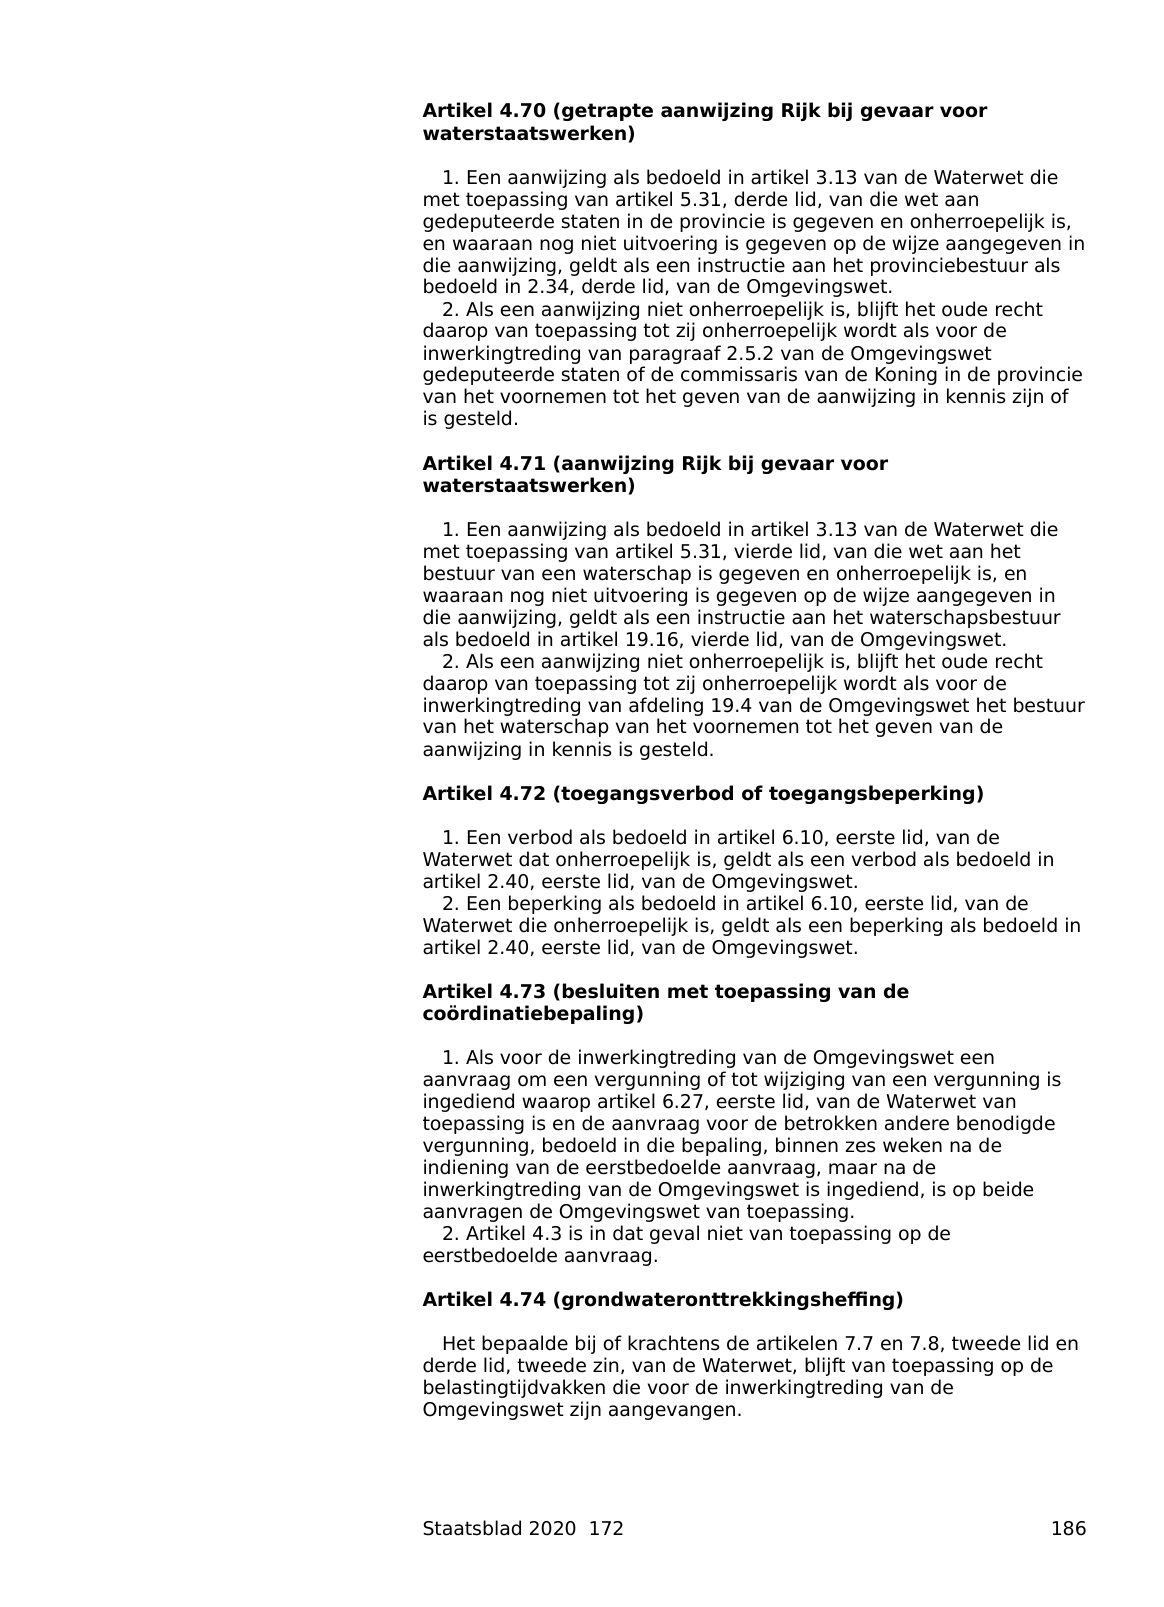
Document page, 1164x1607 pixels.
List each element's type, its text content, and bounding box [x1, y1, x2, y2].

text 2. Als een aanwijzing niet onherroepelijk is, blijft het oude recht daarop van toepassing tot zij onherroepelijk wordt als voor de inwerkingtreding van paragraaf 2.5.2 van de Omgevingswet gedeputeerde staten of de commissaris van de Koning in de provincie van het voornemen tot het geven van de aanwijzing in kennis zijn of is gesteld. [422, 298, 1087, 430]
subtitle Artikel 4.71 (aanwijzing Rijk bij gevaar voor waterstaatswerken) [422, 452, 1087, 496]
text 1. Een aanwijzing als bedoeld in artikel 3.13 van de Waterwet die met toepassing van artikel 5.31, vierde lid, van die wet aan het bestuur van een waterschap is gegeven en onherroepelijk is, en waaraan nog niet uitvoering is gegeven op de wijze aangegeven in die aanwijzing, geldt als een instructie aan het waterschapsbestuur als bedoeld in artikel 19.16, vierde lid, van de Omgevingswet. [422, 519, 1087, 651]
text 1. Een aanwijzing als bedoeld in artikel 3.13 van de Waterwet die met toepassing van artikel 5.31, derde lid, van die wet aan gedeputeerde staten in de provincie is gegeven en onherroepelijk is, en waaraan nog niet uitvoering is gegeven op de wijze aangegeven in die aanwijzing, geldt als een instructie aan het provinciebestuur als bedoeld in 2.34, derde lid, van de Omgevingswet. [422, 167, 1087, 298]
subtitle Artikel 4.73 (besluiten met toepassing van de coördinatiebepaling) [422, 981, 1087, 1025]
subtitle Artikel 4.74 (grondwateronttrekkingsheffing) [422, 1289, 1087, 1311]
text 2. Artikel 4.3 is in dat geval niet van toepassing op de eerstbedoelde aanvraag. [422, 1223, 1087, 1267]
text 2. Als een aanwijzing niet onherroepelijk is, blijft het oude recht daarop van toepassing tot zij onherroepelijk wordt als voor de inwerkingtreding van afdeling 19.4 van de Omgevingswet het bestuur van het waterschap van het voornemen tot het geven van de aanwijzing in kennis is gesteld. [422, 651, 1087, 760]
subtitle Artikel 4.72 (toegangsverbod of toegangsbeperking) [422, 783, 1087, 804]
text 2. Een beperking als bedoeld in artikel 6.10, eerste lid, van de Waterwet die onherroepelijk is, geldt als een beperking als bedoeld in artikel 2.40, eerste lid, van de Omgevingswet. [422, 893, 1087, 959]
text 1. Een verbod als bedoeld in artikel 6.10, eerste lid, van de Waterwet dat onherroepelijk is, geldt als een verbod als bedoeld in artikel 2.40, eerste lid, van de Omgevingswet. [422, 827, 1087, 893]
text 1. Als voor de inwerkingtreding van de Omgevingswet een aanvraag om een vergunning of tot wijziging van een vergunning is ingediend waarop artikel 6.27, eerste lid, van de Waterwet van toepassing is en de aanvraag voor de betrokken andere benodigde vergunning, bedoeld in die bepaling, binnen zes weken na de indiening van de eerstbedoelde aanvraag, maar na de inwerkingtreding van de Omgevingswet is ingediend, is op beide aanvragen de Omgevingswet van toepassing. [422, 1047, 1087, 1223]
text Het bepaalde bij of krachtens de artikelen 7.7 en 7.8, tweede lid en derde lid, tweede zin, van de Waterwet, blijft van toepassing op de belastingtijdvakken die voor de inwerkingtreding van de Omgevingswet zijn aangevangen. [422, 1333, 1087, 1421]
subtitle Artikel 4.70 (getrapte aanwijzing Rijk bij gevaar voor waterstaatswerken) [422, 100, 1087, 144]
